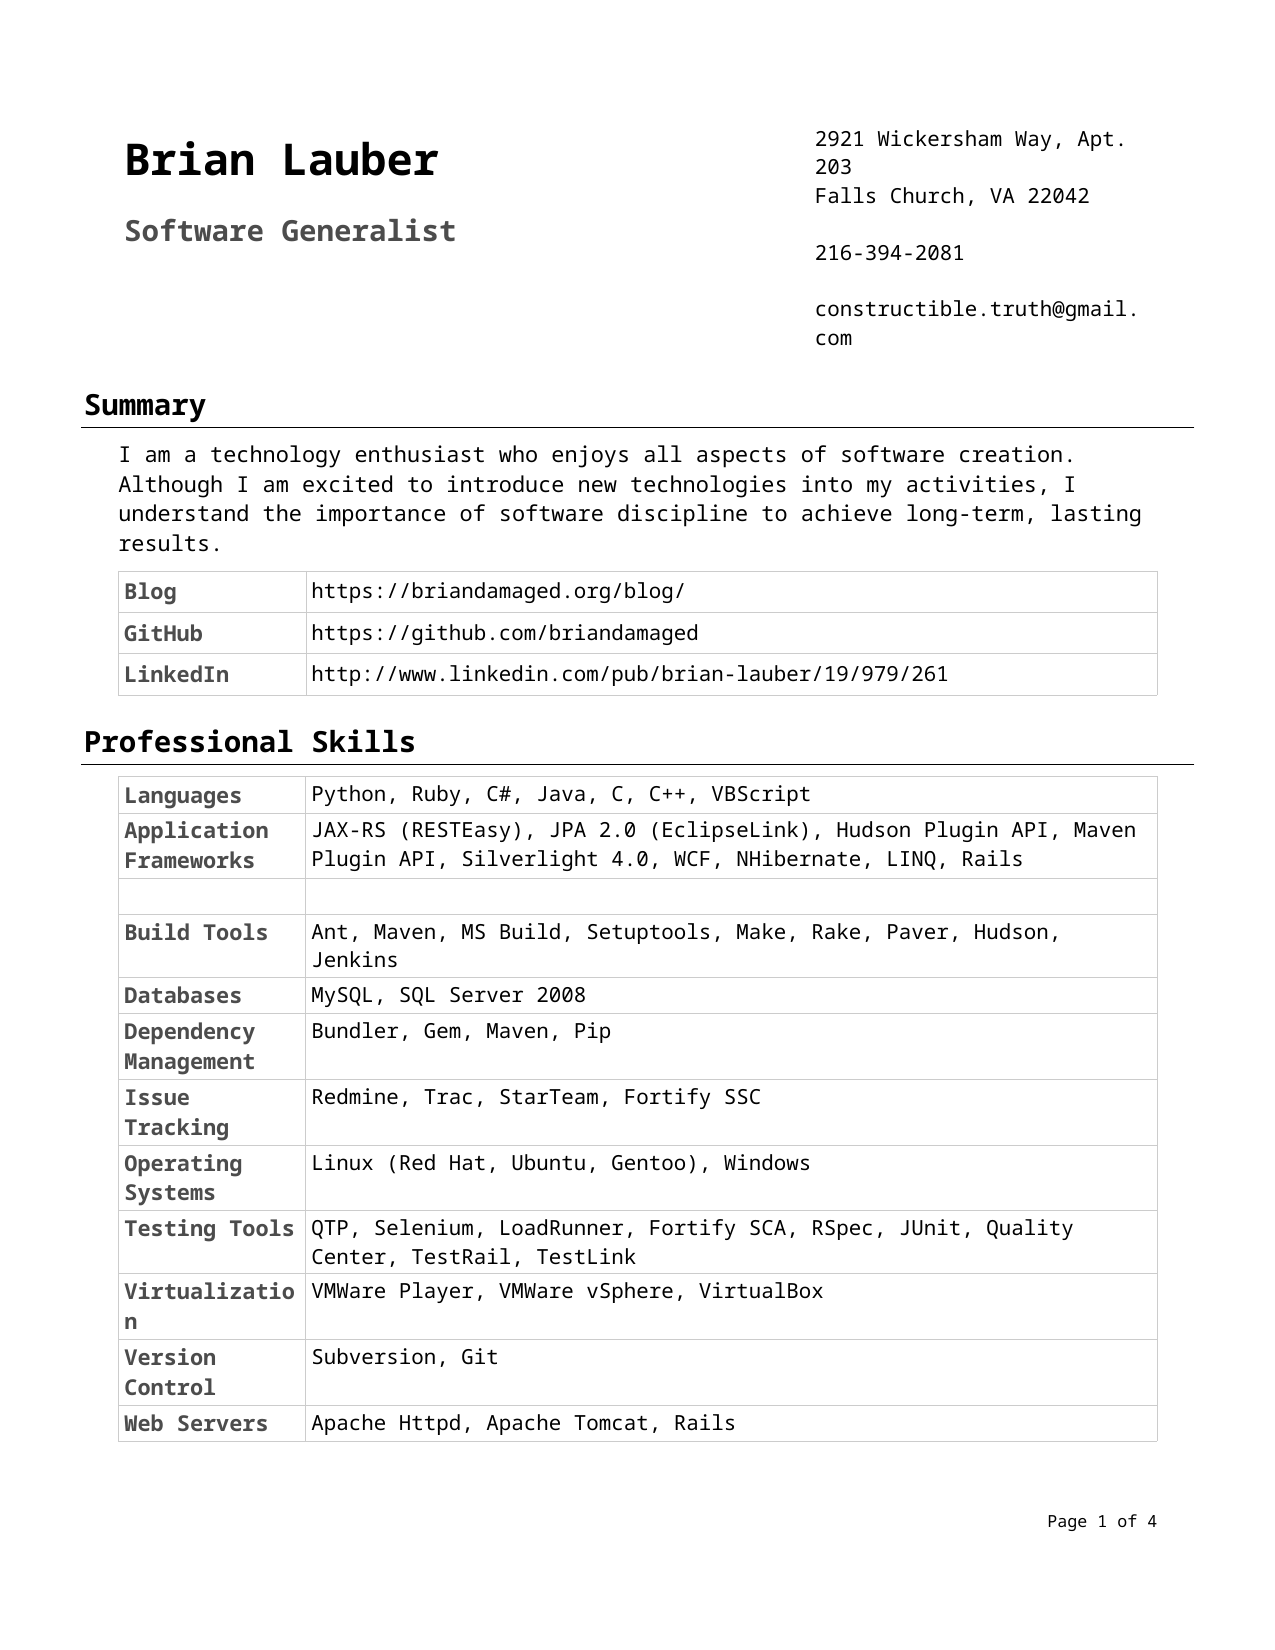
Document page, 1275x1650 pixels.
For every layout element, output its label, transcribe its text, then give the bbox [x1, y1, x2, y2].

table_cell Operating Systems [119, 1146, 305, 1210]
subtitle Professional Skills [81, 719, 1194, 764]
table_cell Issue Tracking [119, 1080, 305, 1144]
table_cell Build Tools [119, 915, 305, 977]
table_cell Application Frameworks [119, 814, 305, 878]
text I am a technology enthusiast who enjoys all aspects of software creation. Although I am excited to introduce new technologies into my activities, I understand the importance of software discipline to achieve long-term, lasting results. [118, 439, 1157, 558]
table_cell Linux (Red Hat, Ubuntu, Gentoo), Windows [306, 1146, 1157, 1210]
table_header Languages [119, 777, 305, 812]
table_cell JAX-RS (RESTEasy), JPA 2.0 (EclipseLink), Hudson Plugin API, Maven Plugin API, Silverlight 4.0, WCF, NHibernate, LINQ, Rails [306, 814, 1157, 878]
table_cell http://www.linkedin.com/pub/brian-lauber/19/979/261 [307, 654, 1157, 694]
table_header Brian Lauber Software Generalist [118, 118, 809, 357]
table_header Python, Ruby, C#, Java, C, C++, VBScript [306, 777, 1157, 812]
table_cell Testing Tools [119, 1211, 305, 1273]
table_cell MySQL, SQL Server 2008 [306, 978, 1157, 1013]
table_cell Dependency Management [119, 1014, 305, 1079]
table_cell [119, 879, 305, 914]
table_cell Version Control [119, 1340, 305, 1405]
table_cell GitHub [119, 613, 306, 653]
table_cell Subversion, Git [306, 1340, 1157, 1405]
table_cell QTP, Selenium, LoadRunner, Fortify SCA, RSpec, JUnit, Quality Center, TestRail, TestLink [306, 1211, 1157, 1273]
table_cell Web Servers [119, 1406, 305, 1441]
table_cell LinkedIn [119, 654, 306, 694]
table_header https://briandamaged.org/blog/ [307, 572, 1157, 612]
table_cell Redmine, Trac, StarTeam, Fortify SSC [306, 1080, 1157, 1144]
table_cell Apache Httpd, Apache Tomcat, Rails [306, 1406, 1157, 1441]
subtitle Summary [81, 381, 1194, 427]
table_cell https://github.com/briandamaged [307, 613, 1157, 653]
table_cell [306, 879, 1157, 914]
table_header Blog [119, 572, 306, 612]
table_cell VMWare Player, VMWare vSphere, VirtualBox [306, 1274, 1157, 1339]
table_cell Ant, Maven, MS Build, Setuptools, Make, Rake, Paver, Hudson, Jenkins [306, 915, 1157, 977]
table_cell Virtualization [119, 1274, 305, 1339]
table_cell Bundler, Gem, Maven, Pip [306, 1014, 1157, 1079]
table_cell Databases [119, 978, 305, 1013]
table_header 2921 Wickersham Way, Apt. 203 Falls Church, VA 22042 216-394-2081 constructible.truth@gmail.com [809, 118, 1157, 357]
